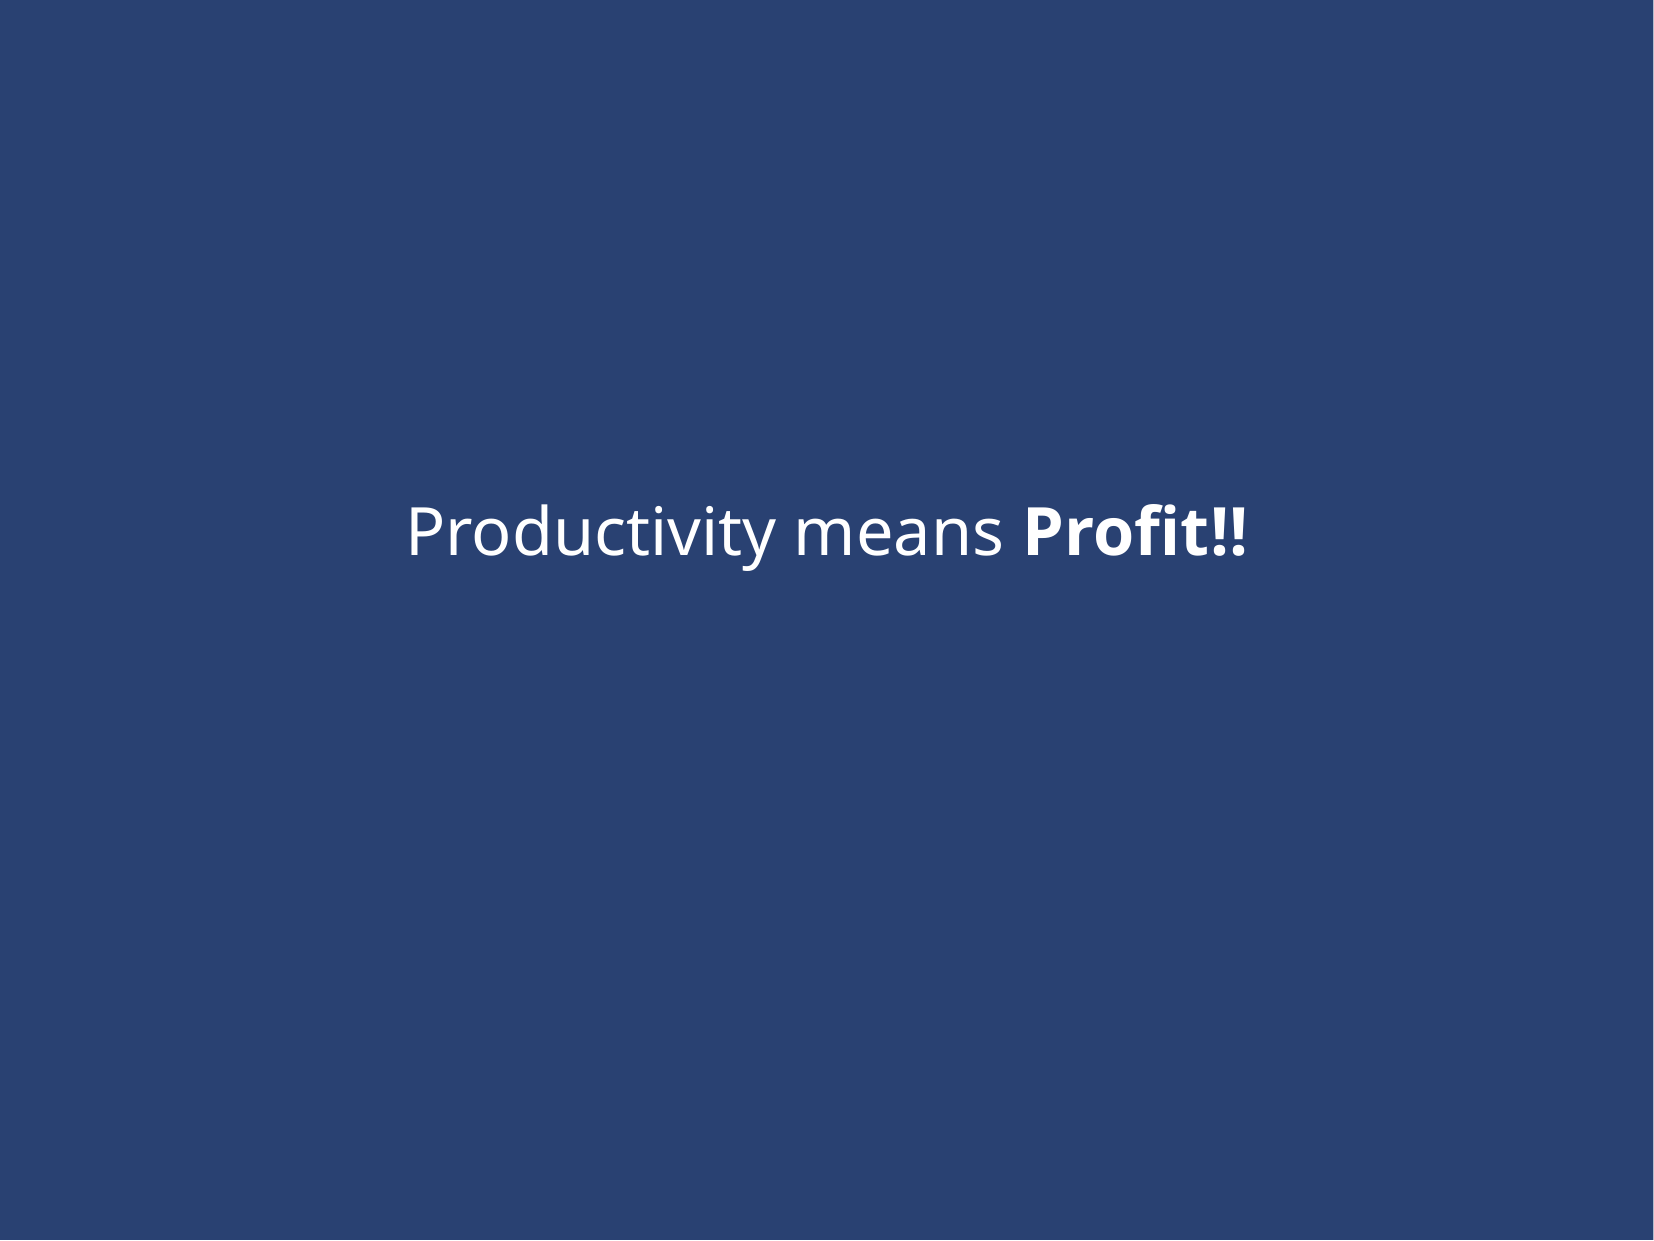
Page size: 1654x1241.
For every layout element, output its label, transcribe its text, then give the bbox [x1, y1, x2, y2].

subtitle Productivity means Profit!! [82, 49, 1571, 1109]
